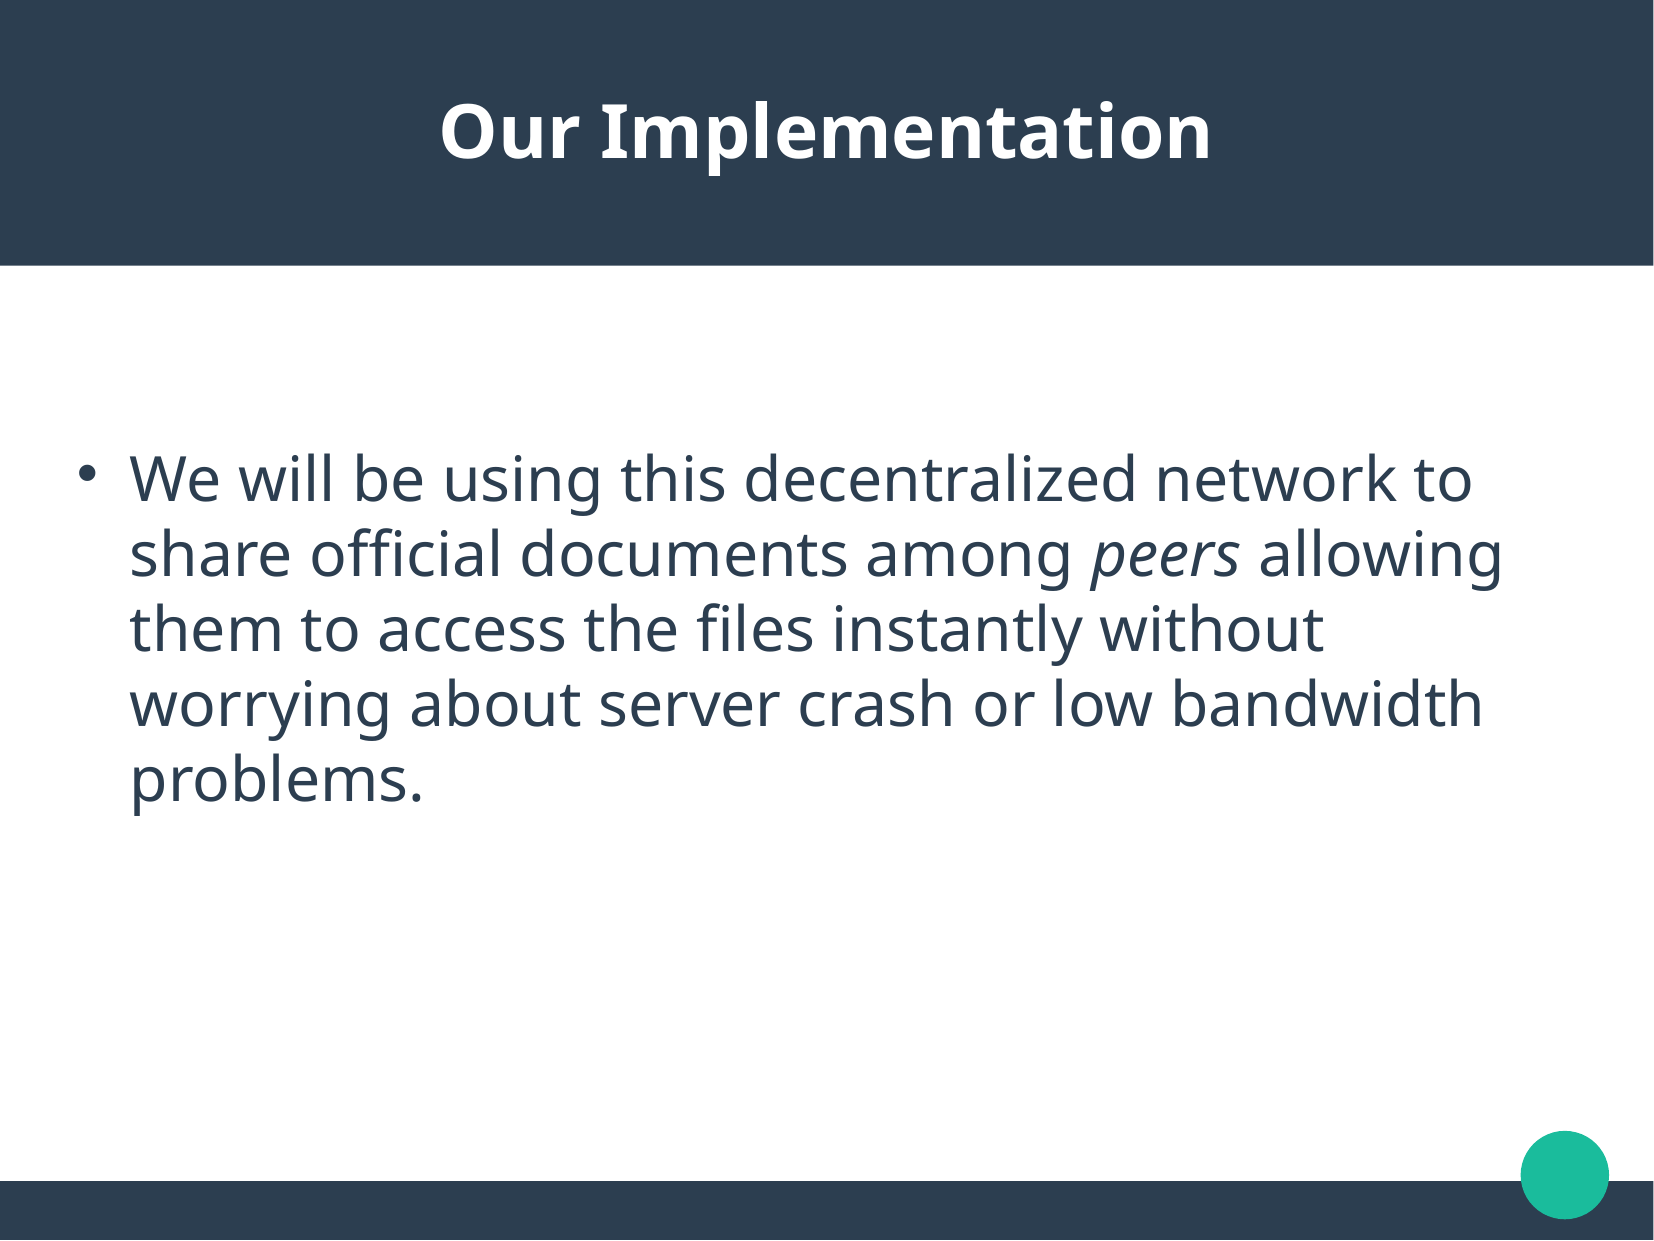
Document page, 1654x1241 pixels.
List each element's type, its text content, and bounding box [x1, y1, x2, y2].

text_box We will be using this decentralized network to share official documents among peers allowing them to access the files instantly without worrying about server crash or low bandwidth problems. [58, 324, 1595, 1152]
text_box Our Implementation [58, 49, 1595, 207]
